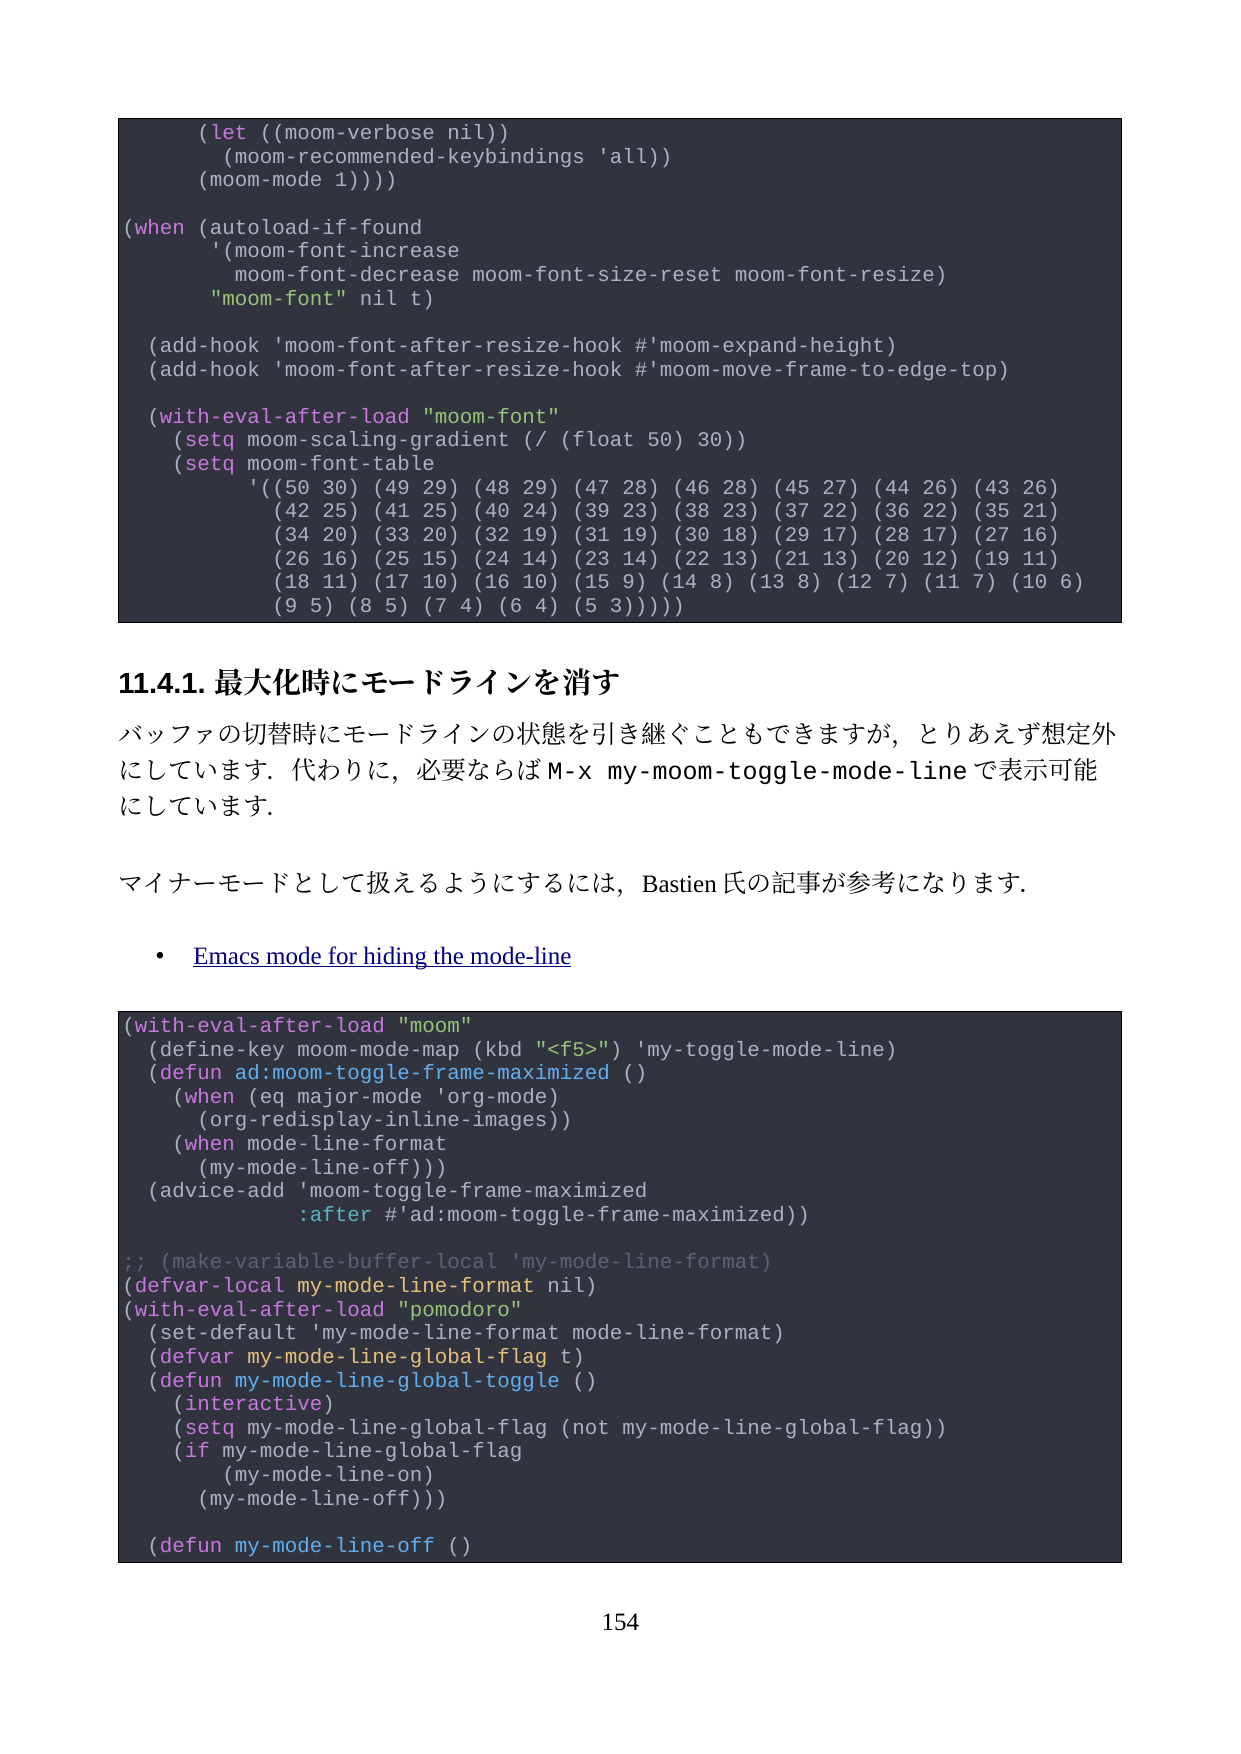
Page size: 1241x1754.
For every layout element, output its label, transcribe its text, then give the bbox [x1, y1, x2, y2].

text (9 5) (8 5) (7 4) (6 4) (5 3))))) [119, 591, 1121, 622]
text (when mode-line-format [119, 1129, 1121, 1153]
text (18 11) (17 10) (16 10) (15 9) (14 8) (13 8) (12 7) (11 7) (10 6) [119, 567, 1121, 591]
text (26 16) (25 15) (24 14) (23 14) (22 13) (21 13) (20 12) (19 11) [119, 544, 1121, 567]
text (setq my-mode-line-global-flag (not my-mode-line-global-flag)) [119, 1413, 1121, 1437]
text (when (eq major-mode 'org-mode) [119, 1082, 1121, 1106]
text moom-font-decrease moom-font-size-reset moom-font-resize) [119, 260, 1121, 284]
text マイナーモードとして扱えるようにするには，Bastien氏の記事が参考になります． [118, 864, 1122, 928]
list Emacs mode for hiding the mode-line [156, 941, 1122, 998]
text (with-eval-after-load "moom" [119, 1012, 1121, 1034]
text (org-redisplay-inline-images)) [119, 1106, 1121, 1129]
text (moom-mode 1)))) [119, 165, 1121, 189]
text (when (autoload-if-found [119, 213, 1121, 236]
text (advice-add 'moom-toggle-frame-maximized [119, 1176, 1121, 1200]
text (interactive) [119, 1389, 1121, 1413]
text (34 20) (33 20) (32 19) (31 19) (30 18) (29 17) (28 17) (27 16) [119, 520, 1121, 544]
text (defvar-local my-mode-line-format nil) [119, 1271, 1121, 1295]
text (defun my-mode-line-off () [119, 1531, 1121, 1562]
text (my-mode-line-off))) [119, 1484, 1121, 1507]
text (my-mode-line-off))) [119, 1153, 1121, 1176]
text (let ((moom-verbose nil)) [119, 119, 1121, 142]
text (my-mode-line-on) [119, 1460, 1121, 1484]
text (with-eval-after-load "moom-font" [119, 402, 1121, 426]
text (setq moom-scaling-gradient (/ (float 50) 30)) [119, 426, 1121, 449]
text バッファの切替時にモードラインの状態を引き継ぐこともできますが，とりあえず想定外にしています．代わりに，必要ならば M-x my-moom-toggle-mode-line で表示可能にしています． [118, 714, 1122, 851]
text (moom-recommended-keybindings 'all)) [119, 142, 1121, 165]
text (add-hook 'moom-font-after-resize-hook #'moom-move-frame-to-edge-top) [119, 354, 1121, 378]
text (define-key moom-mode-map (kbd "<f5>") 'my-toggle-mode-line) [119, 1034, 1121, 1058]
text '(moom-font-increase [119, 236, 1121, 260]
text '((50 30) (49 29) (48 29) (47 28) (46 28) (45 27) (44 26) (43 26) [119, 473, 1121, 496]
text (set-default 'my-mode-line-format mode-line-format) [119, 1318, 1121, 1342]
text (if my-mode-line-global-flag [119, 1437, 1121, 1460]
text (with-eval-after-load "pomodoro" [119, 1295, 1121, 1318]
text (setq moom-font-table [119, 449, 1121, 473]
text :after #'ad:moom-toggle-frame-maximized)) [119, 1200, 1121, 1224]
text (add-hook 'moom-font-after-resize-hook #'moom-expand-height) [119, 331, 1121, 354]
text "moom-font" nil t) [119, 284, 1121, 307]
text (defun ad:moom-toggle-frame-maximized () [119, 1058, 1121, 1082]
subtitle 最大化時にモードラインを消す [118, 660, 1122, 702]
text (42 25) (41 25) (40 24) (39 23) (38 23) (37 22) (36 22) (35 21) [119, 496, 1121, 520]
text ;; (make-variable-buffer-local 'my-mode-line-format) [119, 1247, 1121, 1271]
text (defun my-mode-line-global-toggle () [119, 1366, 1121, 1389]
text (defvar my-mode-line-global-flag t) [119, 1342, 1121, 1366]
